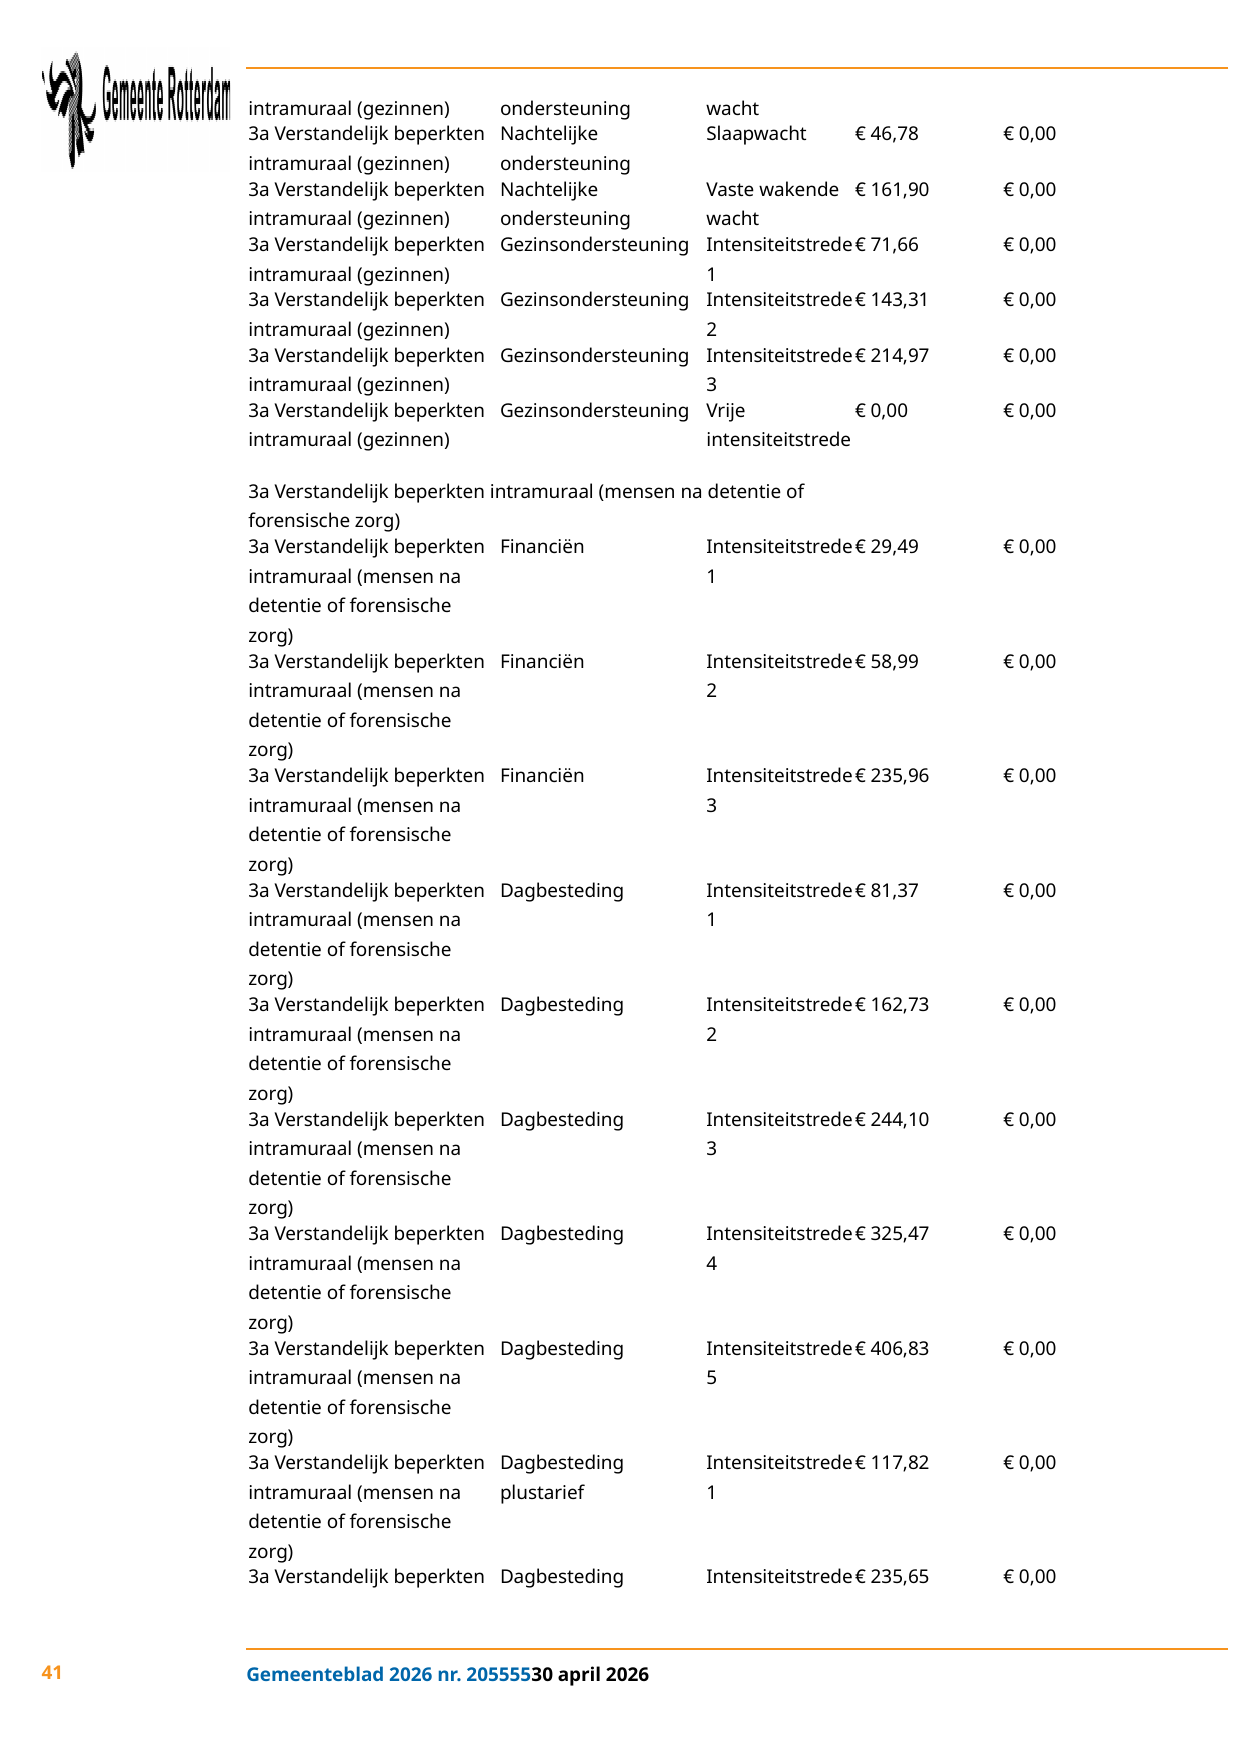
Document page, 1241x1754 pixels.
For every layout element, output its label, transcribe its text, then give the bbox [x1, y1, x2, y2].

table_cell € 81,37 [855, 877, 1003, 991]
table_cell Vrije intensiteitstrede [706, 397, 855, 452]
table_cell € 58,99 [855, 648, 1003, 762]
table_cell 3a Verstandelijk beperkten intramuraal (gezinnen) [248, 342, 500, 397]
table_cell Dagbesteding [500, 1564, 706, 1589]
table_cell Intensiteitstrede 1 [706, 1449, 855, 1564]
table_cell Gezinsondersteuning [500, 397, 706, 452]
table_cell € 0,00 [1003, 342, 1152, 397]
table_cell Gezinsondersteuning [500, 231, 706, 286]
table_cell Intensiteitstrede 3 [706, 342, 855, 397]
table_cell € 0,00 [1003, 231, 1152, 286]
table_cell 3a Verstandelijk beperkten intramuraal (mensen na detentie of forensische zorg) [248, 1449, 500, 1564]
table_cell € 0,00 [1003, 648, 1152, 762]
table_cell [855, 453, 1003, 478]
table_cell € 0,00 [1003, 397, 1152, 452]
table_cell Dagbesteding plustarief [500, 1449, 706, 1564]
table_cell € 0,00 [1003, 534, 1152, 648]
table_cell Intensiteitstrede 1 [706, 231, 855, 286]
table_cell € 325,47 [855, 1220, 1003, 1335]
table_cell Intensiteitstrede 3 [706, 763, 855, 877]
table_cell € 0,00 [1003, 286, 1152, 342]
table_cell € 214,97 [855, 342, 1003, 397]
table_cell [248, 453, 855, 478]
table_cell € 29,49 [855, 534, 1003, 648]
table_cell 3a Verstandelijk beperkten intramuraal (gezinnen) [248, 176, 500, 231]
table_cell Gezinsondersteuning [500, 342, 706, 397]
table_cell 3a Verstandelijk beperkten intramuraal (mensen na detentie of forensische zorg) [248, 648, 500, 762]
table_cell € 0,00 [1003, 1106, 1152, 1220]
table_cell 3a Verstandelijk beperkten intramuraal (mensen na detentie of forensische zorg) [248, 478, 855, 533]
table_cell € 162,73 [855, 991, 1003, 1106]
table_cell Financiën [500, 648, 706, 762]
table_cell € 46,78 [855, 121, 1003, 176]
table_cell € 0,00 [1003, 877, 1152, 991]
table_cell Vaste wakende wacht [706, 176, 855, 231]
table_cell € 143,31 [855, 286, 1003, 342]
table_cell 3a Verstandelijk beperkten [248, 1564, 500, 1589]
table_cell wacht [706, 95, 855, 121]
table_cell Dagbesteding [500, 877, 706, 991]
table_cell Dagbesteding [500, 1220, 706, 1335]
table_cell € 235,65 [855, 1564, 1003, 1589]
table_cell Intensiteitstrede [706, 1564, 855, 1589]
table_cell € 0,00 [1003, 176, 1152, 231]
table_cell € 0,00 [1003, 991, 1152, 1106]
picture [41, 47, 231, 172]
table_cell Intensiteitstrede 4 [706, 1220, 855, 1335]
table_cell 3a Verstandelijk beperkten intramuraal (gezinnen) [248, 231, 500, 286]
table_cell intramuraal (gezinnen) [248, 95, 500, 121]
table_cell € 0,00 [855, 397, 1003, 452]
table_cell Dagbesteding [500, 1335, 706, 1449]
table_cell [855, 478, 1003, 533]
table_cell € 117,82 [855, 1449, 1003, 1564]
table_cell Intensiteitstrede 2 [706, 991, 855, 1106]
table_cell € 71,66 [855, 231, 1003, 286]
table_cell Intensiteitstrede 2 [706, 648, 855, 762]
table_cell € 0,00 [1003, 1220, 1152, 1335]
table_cell Nachtelijke ondersteuning [500, 176, 706, 231]
table_cell ondersteuning [500, 95, 706, 121]
table_cell Dagbesteding [500, 1106, 706, 1220]
table_cell 3a Verstandelijk beperkten intramuraal (mensen na detentie of forensische zorg) [248, 534, 500, 648]
table_cell € 0,00 [1003, 1564, 1152, 1589]
table_cell Slaapwacht [706, 121, 855, 176]
table_cell 3a Verstandelijk beperkten intramuraal (mensen na detentie of forensische zorg) [248, 763, 500, 877]
table_cell 3a Verstandelijk beperkten intramuraal (gezinnen) [248, 397, 500, 452]
table_cell € 0,00 [1003, 763, 1152, 877]
table_cell € 235,96 [855, 763, 1003, 877]
table_cell € 0,00 [1003, 121, 1152, 176]
table_cell Gezinsondersteuning [500, 286, 706, 342]
table_cell € 0,00 [1003, 1335, 1152, 1449]
table_cell € 161,90 [855, 176, 1003, 231]
table_cell 3a Verstandelijk beperkten intramuraal (mensen na detentie of forensische zorg) [248, 1106, 500, 1220]
table_cell 3a Verstandelijk beperkten intramuraal (mensen na detentie of forensische zorg) [248, 1220, 500, 1335]
table_cell Intensiteitstrede 1 [706, 534, 855, 648]
table_cell Intensiteitstrede 2 [706, 286, 855, 342]
table_cell € 0,00 [1003, 1449, 1152, 1564]
table_cell Intensiteitstrede 3 [706, 1106, 855, 1220]
table_cell Dagbesteding [500, 991, 706, 1106]
table_cell Financiën [500, 534, 706, 648]
table_cell [1003, 478, 1152, 533]
table_cell 3a Verstandelijk beperkten intramuraal (mensen na detentie of forensische zorg) [248, 991, 500, 1106]
table_cell 3a Verstandelijk beperkten intramuraal (mensen na detentie of forensische zorg) [248, 1335, 500, 1449]
table_cell € 406,83 [855, 1335, 1003, 1449]
table_cell Intensiteitstrede 1 [706, 877, 855, 991]
table_cell [855, 95, 1003, 121]
table_cell Intensiteitstrede 5 [706, 1335, 855, 1449]
table_cell [1003, 95, 1152, 121]
table_cell 3a Verstandelijk beperkten intramuraal (gezinnen) [248, 286, 500, 342]
table_cell Nachtelijke ondersteuning [500, 121, 706, 176]
table_cell 3a Verstandelijk beperkten intramuraal (mensen na detentie of forensische zorg) [248, 877, 500, 991]
table_cell 3a Verstandelijk beperkten intramuraal (gezinnen) [248, 121, 500, 176]
table_cell Financiën [500, 763, 706, 877]
table_cell [1003, 453, 1152, 478]
table_cell € 244,10 [855, 1106, 1003, 1220]
